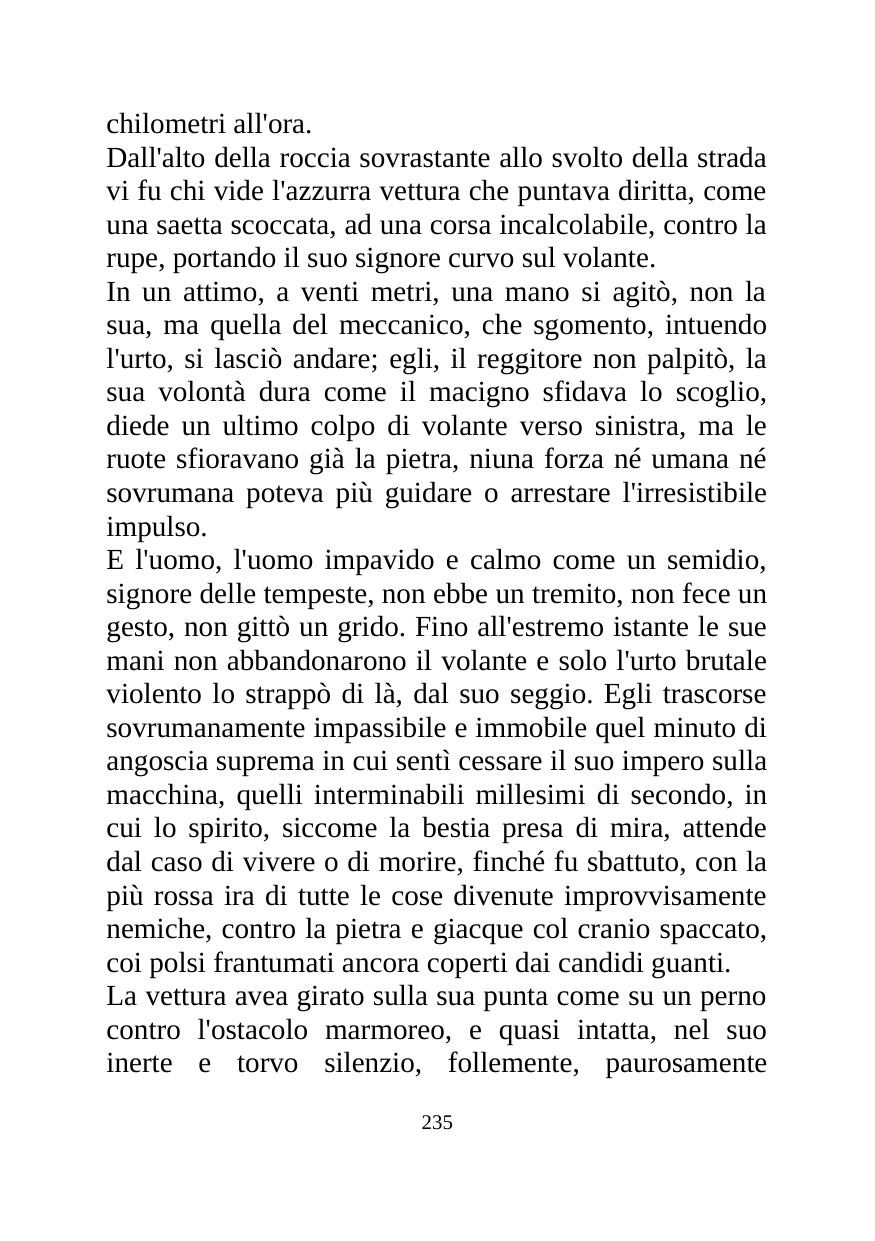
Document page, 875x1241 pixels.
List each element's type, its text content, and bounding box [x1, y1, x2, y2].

text Dall'alto della roccia sovrastante allo svolto della strada vi fu chi vide l'azzurra vettura che puntava diritta, come una saetta scoccata, ad una corsa incalcolabile, contro la rupe, portando il suo signore curvo sul volante. [106, 140, 768, 274]
text E l'uomo, l'uomo impavido e calmo come un semidio, signore delle tempeste, non ebbe un tremito, non fece un gesto, non gittò un grido. Fino all'estremo istante le sue mani non abbandonarono il volante e solo l'urto brutale violento lo strappò di là, dal suo seggio. Egli trascorse sovrumanamente impassibile e immobile quel minuto di angoscia suprema in cui sentì cessare il suo impero sulla macchina, quelli interminabili millesimi di secondo, in cui lo spirito, siccome la bestia presa di mira, attende dal caso di vivere o di morire, finché fu sbattuto, con la più rossa ira di tutte le cose divenute improvvisamente nemiche, contro la pietra e giacque col cranio spaccato, coi polsi frantumati ancora coperti dai candidi guanti. [106, 542, 768, 978]
text chilometri all'ora. [106, 106, 768, 140]
text In un attimo, a venti metri, una mano si agitò, non la sua, ma quella del meccanico, che sgomento, intuendo l'urto, si lasciò andare; egli, il reggitore non palpitò, la sua volontà dura come il macigno sfidava lo scoglio, diede un ultimo colpo di volante verso sinistra, ma le ruote sfioravano già la pietra, niuna forza né umana né sovrumana poteva più guidare o arrestare l'irresistibile impulso. [106, 274, 768, 542]
text La vettura avea girato sulla sua punta come su un perno contro l'ostacolo marmoreo, e quasi intatta, nel suo inerte e torvo silenzio, follemente, paurosamente [106, 978, 768, 1079]
